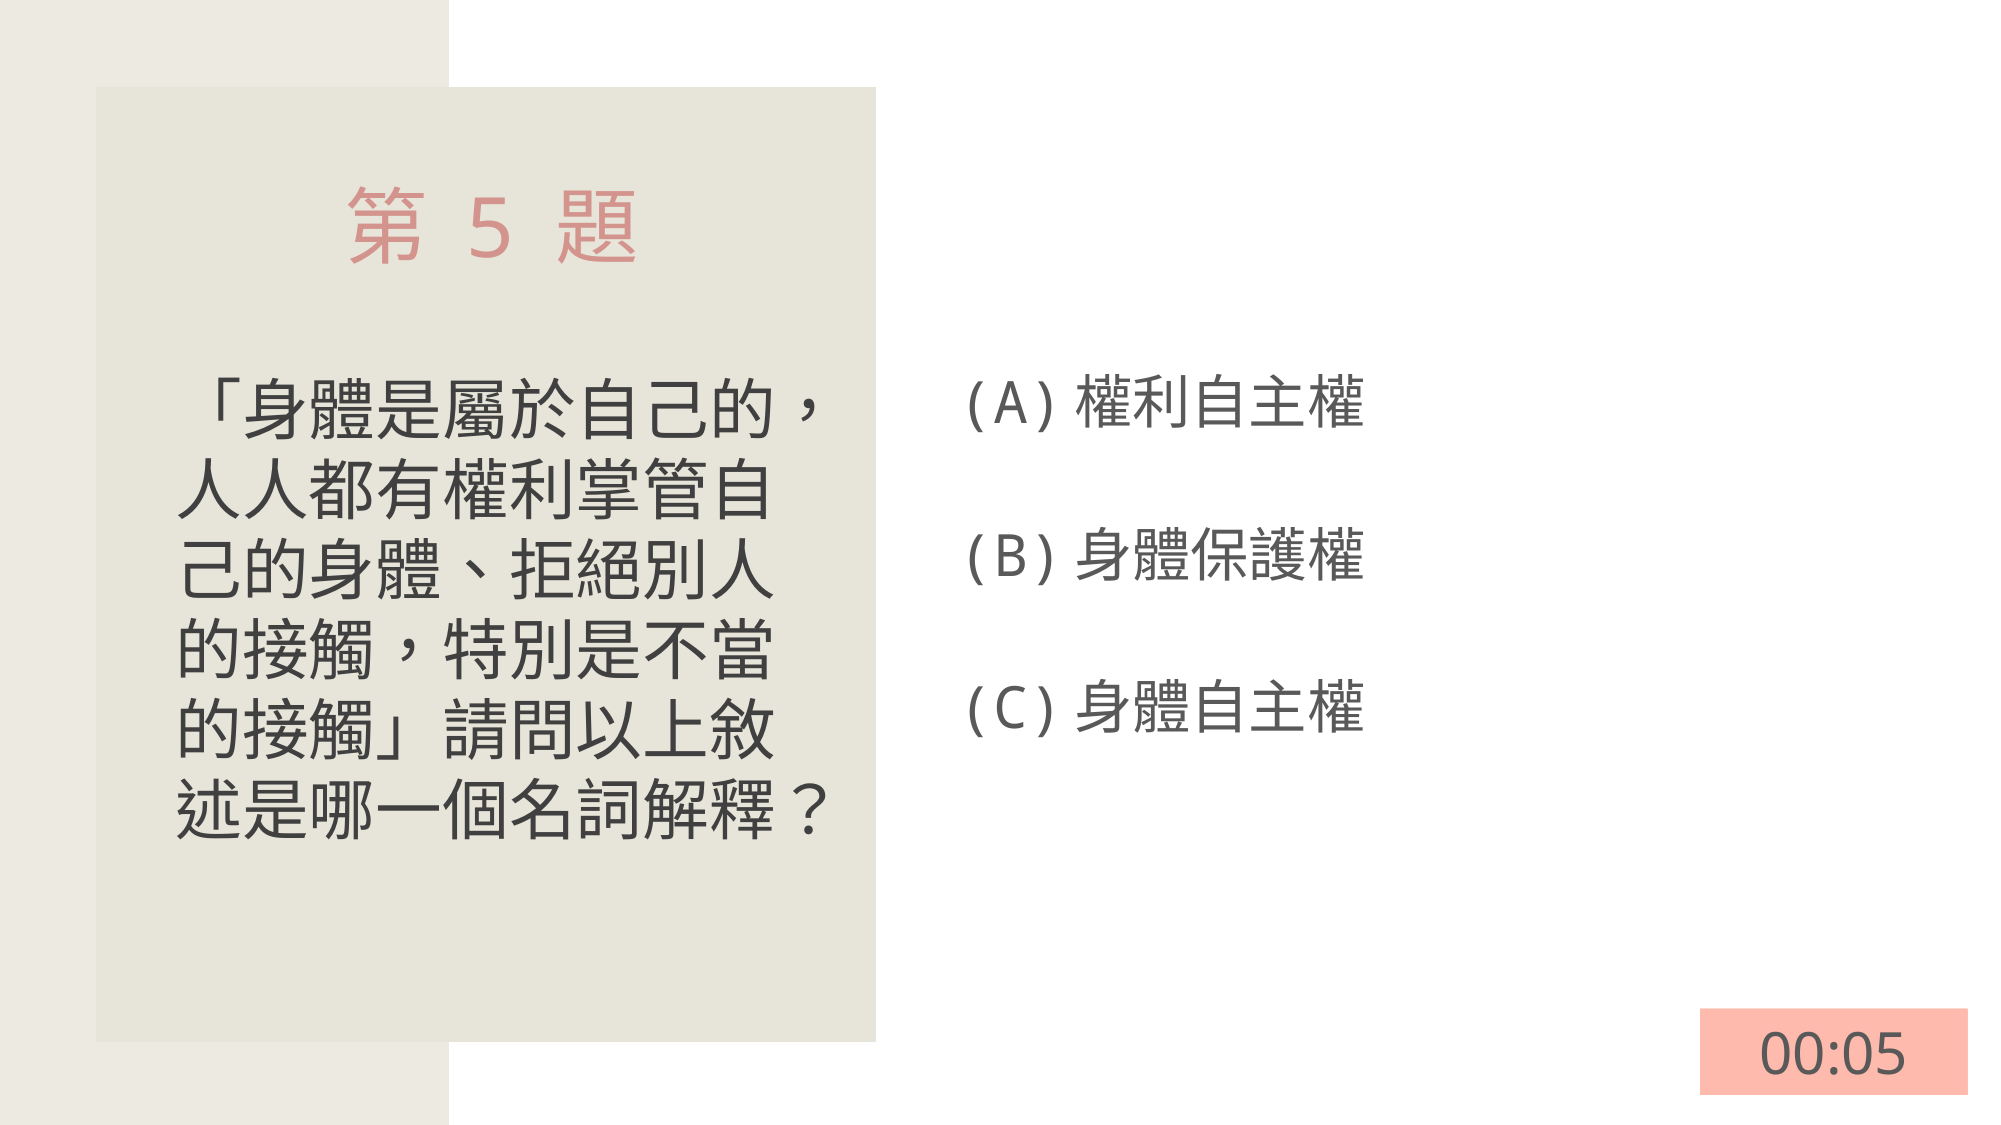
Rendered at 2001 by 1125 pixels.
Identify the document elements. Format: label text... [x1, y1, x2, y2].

text_box 身體保護權 [1059, 510, 1527, 597]
text_box 00:05 [1700, 1008, 1968, 1095]
text_box (B) [943, 510, 1059, 597]
text_box 身體自主權 [1059, 662, 1527, 749]
text_box 「身體是屬於自己的，人人都有權利掌管自己的身體、拒絕別人的接觸，特別是不當的接觸」請問以上敘述是哪一個名詞解釋？ [160, 357, 804, 858]
text_box (C) [943, 662, 1059, 749]
text_box 第 5 題 [285, 165, 698, 282]
text_box 權利自主權 [1059, 357, 1527, 444]
text_box (A) [943, 357, 1059, 444]
